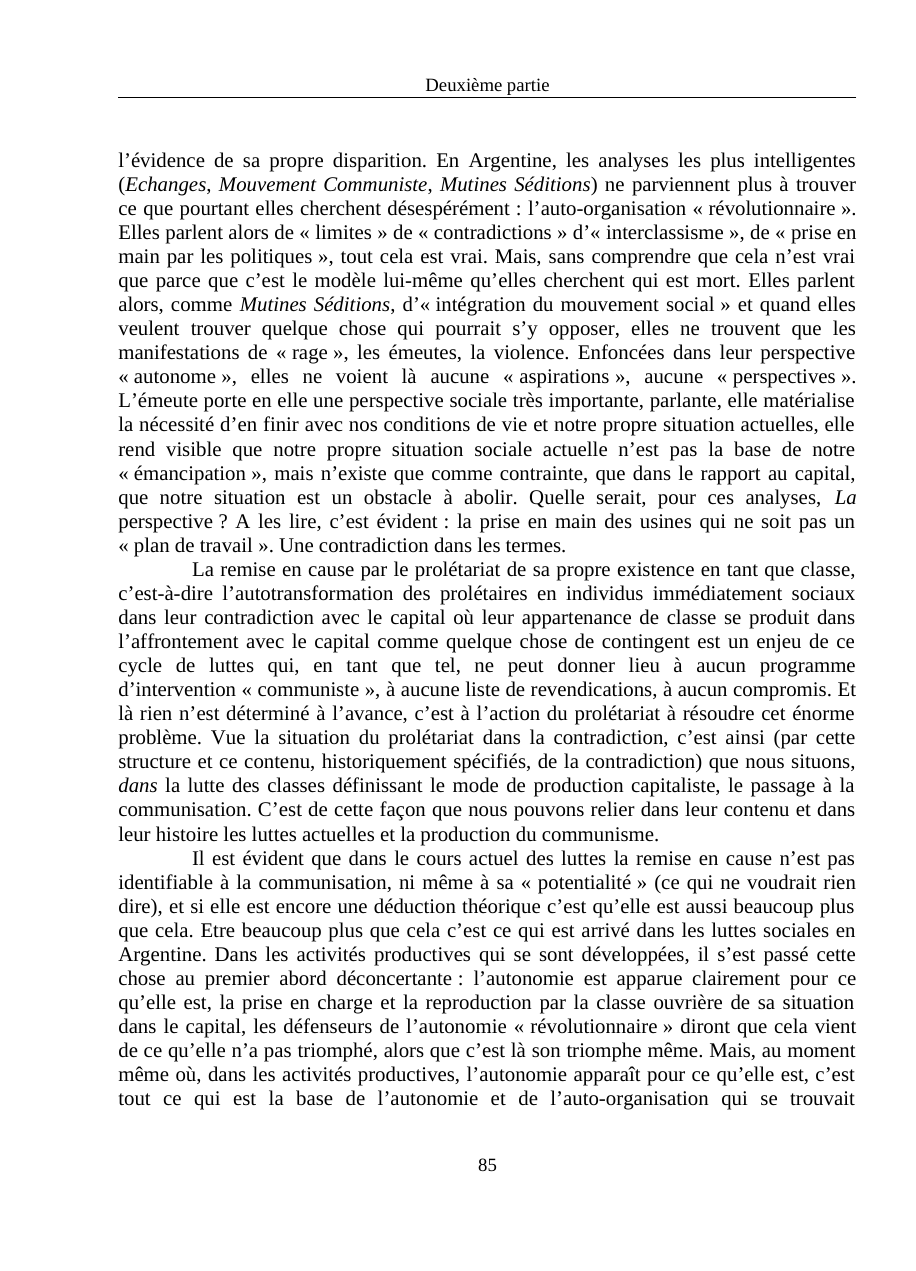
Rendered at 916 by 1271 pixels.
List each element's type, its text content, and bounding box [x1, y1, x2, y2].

text l’évidence de sa propre disparition. En Argentine, les analyses les plus intelligentes (Echanges, Mouvement Communiste, Mutines Séditions) ne parviennent plus à trouver ce que pourtant elles cherchent désespérément : l’auto-organisation « révolutionnaire ». Elles parlent alors de « limites » de « contradictions » d’« interclassisme », de « prise en main par les politiques », tout cela est vrai. Mais, sans comprendre que cela n’est vrai que parce que c’est le modèle lui-même qu’elles cherchent qui est mort. Elles parlent alors, comme Mutines Séditions, d’« intégration du mouvement social » et quand elles veulent trouver quelque chose qui pourrait s’y opposer, elles ne trouvent que les manifestations de « rage », les émeutes, la violence. Enfoncées dans leur perspective « autonome », elles ne voient là aucune « aspirations », aucune « perspectives ». L’émeute porte en elle une perspective sociale très importante, parlante, elle matérialise la nécessité d’en finir avec nos conditions de vie et notre propre situation actuelles, elle rend visible que notre propre situation sociale actuelle n’est pas la base de notre « émancipation », mais n’existe que comme contrainte, que dans le rapport au capital, que notre situation est un obstacle à abolir. Quelle serait, pour ces analyses, La perspective ? A les lire, c’est évident : la prise en main des usines qui ne soit pas un « plan de travail ». Une contradiction dans les termes. [118, 148, 856, 557]
text La remise en cause par le prolétariat de sa propre existence en tant que classe, c’est-à-dire l’autotransformation des prolétaires en individus immédiatement sociaux dans leur contradiction avec le capital où leur appartenance de classe se produit dans l’affrontement avec le capital comme quelque chose de contingent est un enjeu de ce cycle de luttes qui, en tant que tel, ne peut donner lieu à aucun programme d’intervention « communiste », à aucune liste de revendications, à aucun compromis. Et là rien n’est déterminé à l’avance, c’est à l’action du prolétariat à résoudre cet énorme problème. Vue la situation du prolétariat dans la contradiction, c’est ainsi (par cette structure et ce contenu, historiquement spécifiés, de la contradiction) que nous situons, dans la lutte des classes définissant le mode de production capitaliste, le passage à la communisation. C’est de cette façon que nous pouvons relier dans leur contenu et dans leur histoire les luttes actuelles et la production du communisme. [118, 557, 856, 846]
text Il est évident que dans le cours actuel des luttes la remise en cause n’est pas identifiable à la communisation, ni même à sa « potentialité » (ce qui ne voudrait rien dire), et si elle est encore une déduction théorique c’est qu’elle est aussi beaucoup plus que cela. Etre beaucoup plus que cela c’est ce qui est arrivé dans les luttes sociales en Argentine. Dans les activités productives qui se sont développées, il s’est passé cette chose au premier abord déconcertante : l’autonomie est apparue clairement pour ce qu’elle est, la prise en charge et la reproduction par la classe ouvrière de sa situation dans le capital, les défenseurs de l’autonomie « révolutionnaire » diront que cela vient de ce qu’elle n’a pas triomphé, alors que c’est là son triomphe même. Mais, au moment même où, dans les activités productives, l’autonomie apparaît pour ce qu’elle est, c’est tout ce qui est la base de l’autonomie et de l’auto-organisation qui se trouvait [118, 846, 856, 1110]
